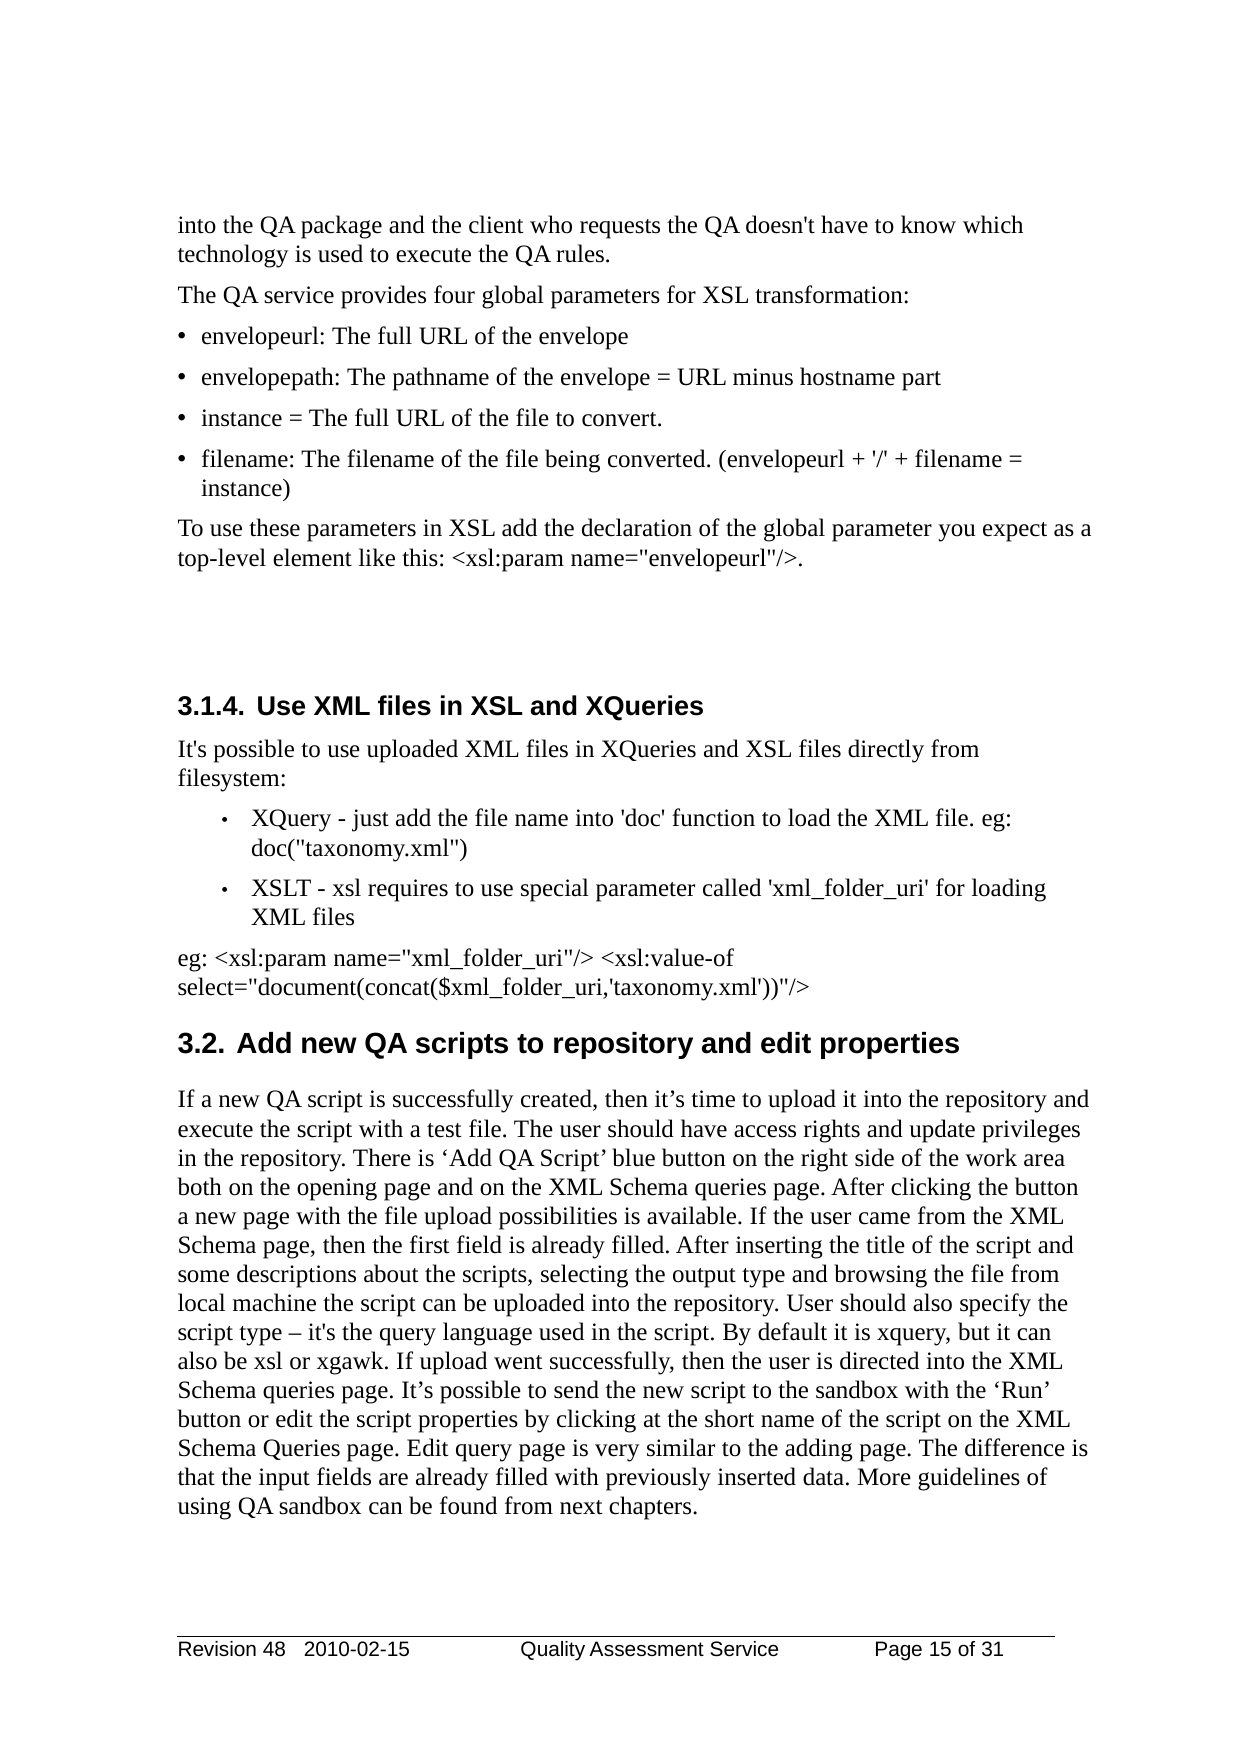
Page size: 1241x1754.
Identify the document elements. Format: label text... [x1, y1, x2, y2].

text To use these parameters in XSL add the declaration of the global parameter you expect as a top-level element like this: <xsl:param name="envelopeurl"/>. [177, 513, 1092, 571]
text into the QA package and the client who requests the QA doesn't have to know which technology is used to execute the QA rules. [177, 210, 1092, 268]
list envelopepath: The pathname of the envelope = URL minus hostname part [177, 362, 1092, 391]
list instance = The full URL of the file to convert. [177, 403, 1092, 432]
subtitle Use XML files in XSL and XQueries [177, 690, 1092, 721]
list XSLT - xsl requires to use special parameter called 'xml_folder_uri' for loading XML files [221, 873, 1092, 931]
text eg: <xsl:param name="xml_folder_uri"/> <xsl:value-of select="document(concat($xml_folder_uri,'taxonomy.xml'))"/> [177, 943, 1092, 1001]
list XQuery - just add the file name into 'doc' function to load the XML file. eg: doc("taxonomy.xml") [221, 803, 1092, 861]
subtitle Add new QA scripts to repository and edit properties [177, 1026, 1092, 1059]
list filename: The filename of the file being converted. (envelopeurl + '/' + filename = instance) [177, 443, 1092, 502]
list envelopeurl: The full URL of the envelope [177, 321, 1092, 350]
text If a new QA script is successfully created, then it’s time to upload it into the repository and execute the script with a test file. The user should have access rights and update privileges in the repository. There is ‘Add QA Script’ blue button on the right side of the work area both on the opening page and on the XML Schema queries page. After clicking the button a new page with the file upload possibilities is available. If the user came from the XML Schema page, then the first field is already filled. After inserting the title of the script and some descriptions about the scripts, selecting the output type and browsing the file from local machine the script can be uploaded into the repository. User should also specify the script type – it's the query language used in the script. By default it is xquery, but it can also be xsl or xgawk. If upload went successfully, then the user is directed into the XML Schema queries page. It’s possible to send the new script to the sandbox with the ‘Run’ button or edit the script properties by clicking at the short name of the script on the XML Schema Queries page. Edit query page is very similar to the adding page. The difference is that the input fields are already filled with previously inserted data. More guidelines of using QA sandbox can be found from next chapters. [177, 1084, 1092, 1520]
text The QA service provides four global parameters for XSL transformation: [177, 280, 1092, 309]
text It's possible to use uploaded XML files in XQueries and XSL files directly from filesystem: [177, 733, 1092, 792]
